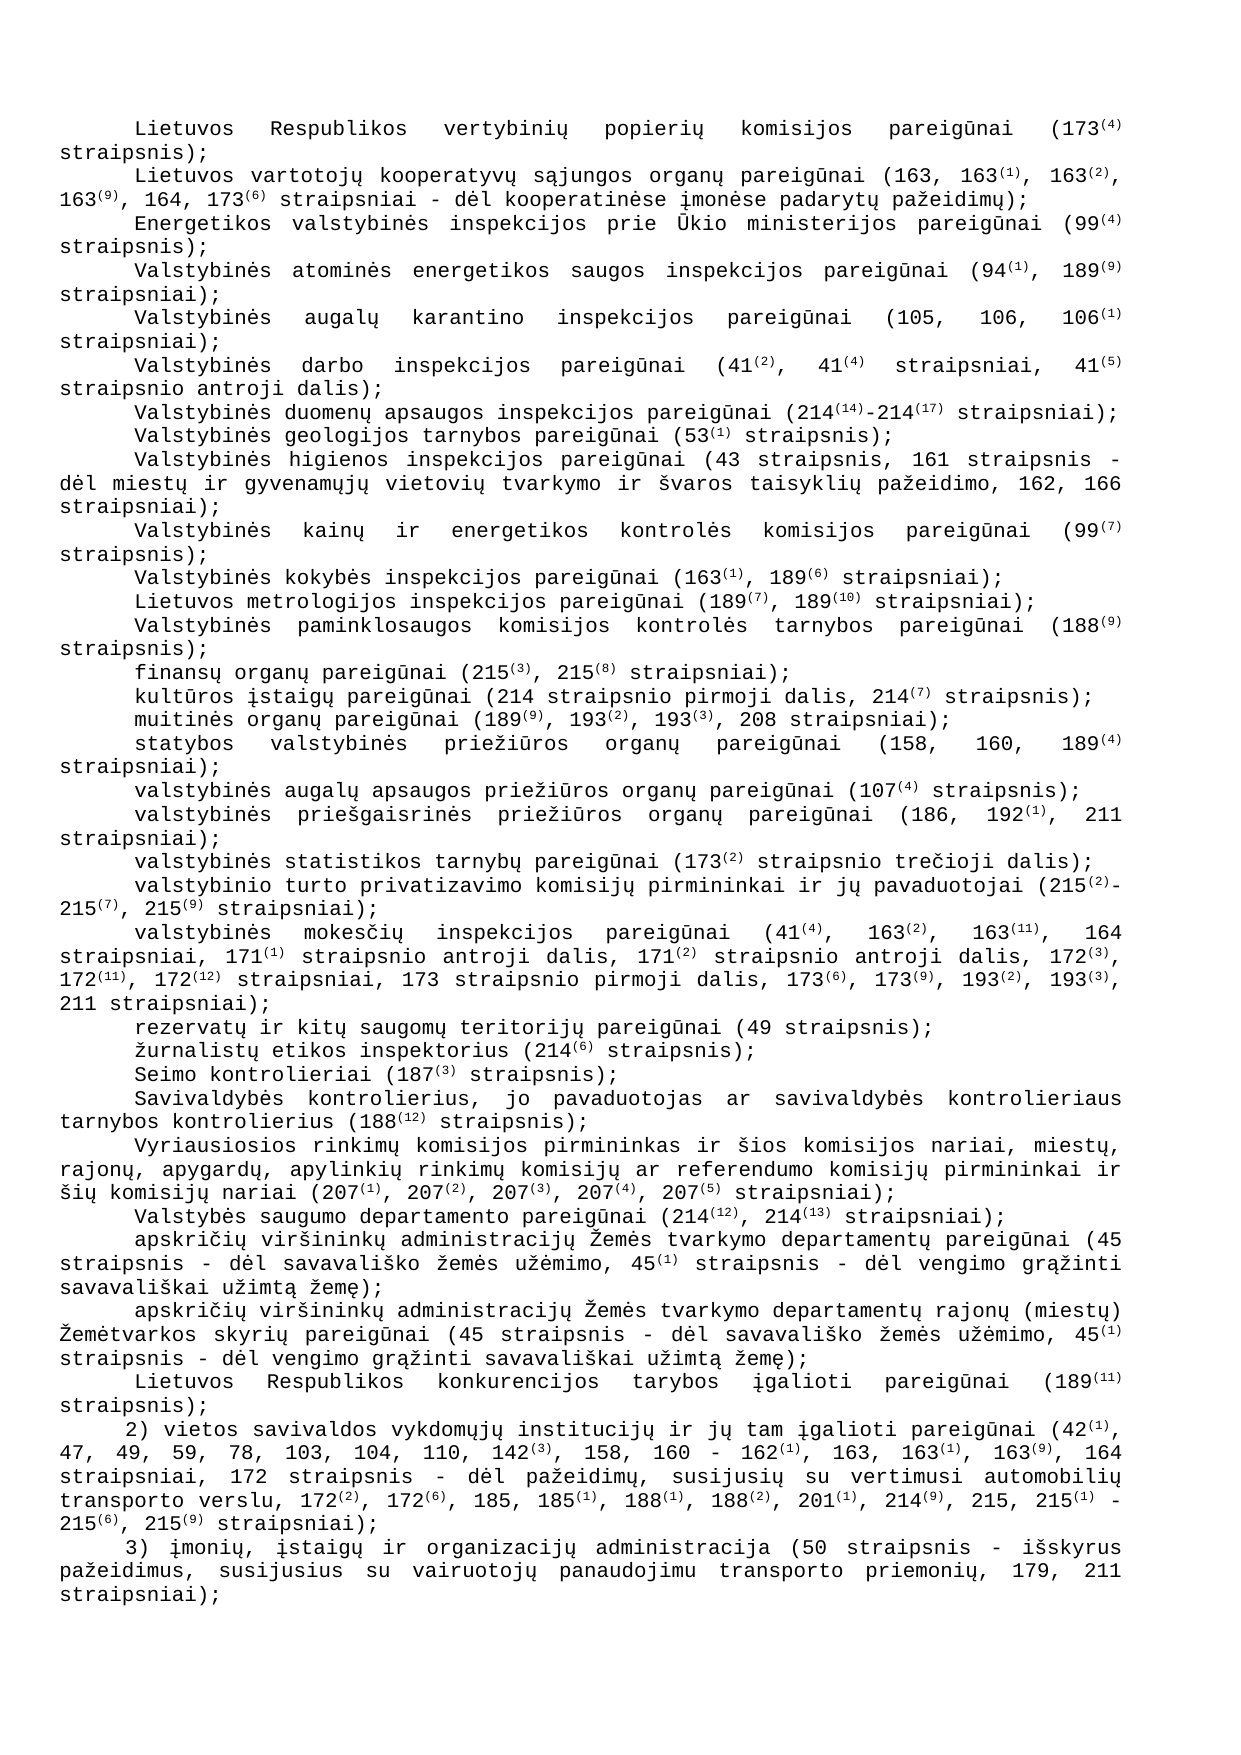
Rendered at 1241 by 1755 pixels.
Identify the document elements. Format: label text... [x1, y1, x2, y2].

text Lietuvos Respublikos konkurencijos tarybos įgalioti pareigūnai (189(11) straipsnis); [59, 1371, 1122, 1419]
text valstybinės mokesčių inspekcijos pareigūnai (41(4), 163(2), 163(11), 164 straipsniai, 171(1) straipsnio antroji dalis, 171(2) straipsnio antroji dalis, 172(3), 172(11), 172(12) straipsniai, 173 straipsnio pirmoji dalis, 173(6), 173(9), 193(2), 193(3), 211 straipsniai); [59, 922, 1122, 1017]
text Savivaldybės kontrolierius, jo pavaduotojas ar savivaldybės kontrolieriaus tarnybos kontrolierius (188(12) straipsnis); [59, 1088, 1122, 1135]
text 3) įmonių, įstaigų ir organizacijų administracija (50 straipsnis - išskyrus pažeidimus, susijusius su vairuotojų panaudojimu transporto priemonių, 179, 211 straipsniai); [59, 1537, 1122, 1608]
text valstybinio turto privatizavimo komisijų pirmininkai ir jų pavaduotojai (215(2)-215(7), 215(9) straipsniai); [59, 875, 1122, 922]
text apskričių viršininkų administracijų Žemės tvarkymo departamentų rajonų (miestų) Žemėtvarkos skyrių pareigūnai (45 straipsnis - dėl savavališko žemės užėmimo, 45(1) straipsnis - dėl vengimo grąžinti savavališkai užimtą žemę); [59, 1300, 1122, 1371]
text Valstybinės duomenų apsaugos inspekcijos pareigūnai (214(14)-214(17) straipsniai); [59, 402, 1122, 426]
text 2) vietos savivaldos vykdomųjų institucijų ir jų tam įgalioti pareigūnai (42(1), 47, 49, 59, 78, 103, 104, 110, 142(3), 158, 160 - 162(1), 163, 163(1), 163(9), 164 straipsniai, 172 straipsnis - dėl pažeidimų, susijusių su vertimusi automobilių transporto verslu, 172(2), 172(6), 185, 185(1), 188(1), 188(2), 201(1), 214(9), 215, 215(1) - 215(6), 215(9) straipsniai); [59, 1419, 1122, 1537]
text žurnalistų etikos inspektorius (214(6) straipsnis); [59, 1040, 1122, 1064]
text Seimo kontrolieriai (187(3) straipsnis); [59, 1064, 1122, 1088]
text Valstybinės higienos inspekcijos pareigūnai (43 straipsnis, 161 straipsnis - dėl miestų ir gyvenamųjų vietovių tvarkymo ir švaros taisyklių pažeidimo, 162, 166 straipsniai); [59, 449, 1122, 520]
text kultūros įstaigų pareigūnai (214 straipsnio pirmoji dalis, 214(7) straipsnis); [59, 686, 1122, 709]
text Lietuvos metrologijos inspekcijos pareigūnai (189(7), 189(10) straipsniai); [59, 591, 1122, 615]
text apskričių viršininkų administracijų Žemės tvarkymo departamentų pareigūnai (45 straipsnis - dėl savavališko žemės užėmimo, 45(1) straipsnis - dėl vengimo grąžinti savavališkai užimtą žemę); [59, 1229, 1122, 1300]
text Valstybės saugumo departamento pareigūnai (214(12), 214(13) straipsniai); [59, 1206, 1122, 1229]
text Lietuvos Respublikos vertybinių popierių komisijos pareigūnai (173(4) straipsnis); [59, 118, 1122, 165]
text Valstybinės augalų karantino inspekcijos pareigūnai (105, 106, 106(1) straipsniai); [59, 307, 1122, 354]
text valstybinės statistikos tarnybų pareigūnai (173(2) straipsnio trečioji dalis); [59, 851, 1122, 875]
text Energetikos valstybinės inspekcijos prie Ūkio ministerijos pareigūnai (99(4) straipsnis); [59, 213, 1122, 260]
text Vyriausiosios rinkimų komisijos pirmininkas ir šios komisijos nariai, miestų, rajonų, apygardų, apylinkių rinkimų komisijų ar referendumo komisijų pirmininkai ir šių komisijų nariai (207(1), 207(2), 207(3), 207(4), 207(5) straipsniai); [59, 1135, 1122, 1206]
text Valstybinės darbo inspekcijos pareigūnai (41(2), 41(4) straipsniai, 41(5) straipsnio antroji dalis); [59, 354, 1122, 402]
text Valstybinės atominės energetikos saugos inspekcijos pareigūnai (94(1), 189(9) straipsniai); [59, 260, 1122, 307]
text finansų organų pareigūnai (215(3), 215(8) straipsniai); [59, 662, 1122, 686]
text valstybinės augalų apsaugos priežiūros organų pareigūnai (107(4) straipsnis); [59, 780, 1122, 804]
text Valstybinės geologijos tarnybos pareigūnai (53(1) straipsnis); [59, 426, 1122, 449]
text Valstybinės kainų ir energetikos kontrolės komisijos pareigūnai (99(7) straipsnis); [59, 520, 1122, 567]
text muitinės organų pareigūnai (189(9), 193(2), 193(3), 208 straipsniai); [59, 709, 1122, 733]
text valstybinės priešgaisrinės priežiūros organų pareigūnai (186, 192(1), 211 straipsniai); [59, 804, 1122, 851]
text rezervatų ir kitų saugomų teritorijų pareigūnai (49 straipsnis); [59, 1017, 1122, 1040]
text statybos valstybinės priežiūros organų pareigūnai (158, 160, 189(4) straipsniai); [59, 733, 1122, 780]
text Valstybinės kokybės inspekcijos pareigūnai (163(1), 189(6) straipsniai); [59, 567, 1122, 591]
text Lietuvos vartotojų kooperatyvų sąjungos organų pareigūnai (163, 163(1), 163(2), 163(9), 164, 173(6) straipsniai - dėl kooperatinėse įmonėse padarytų pažeidimų); [59, 165, 1122, 213]
text Valstybinės paminklosaugos komisijos kontrolės tarnybos pareigūnai (188(9) straipsnis); [59, 615, 1122, 662]
